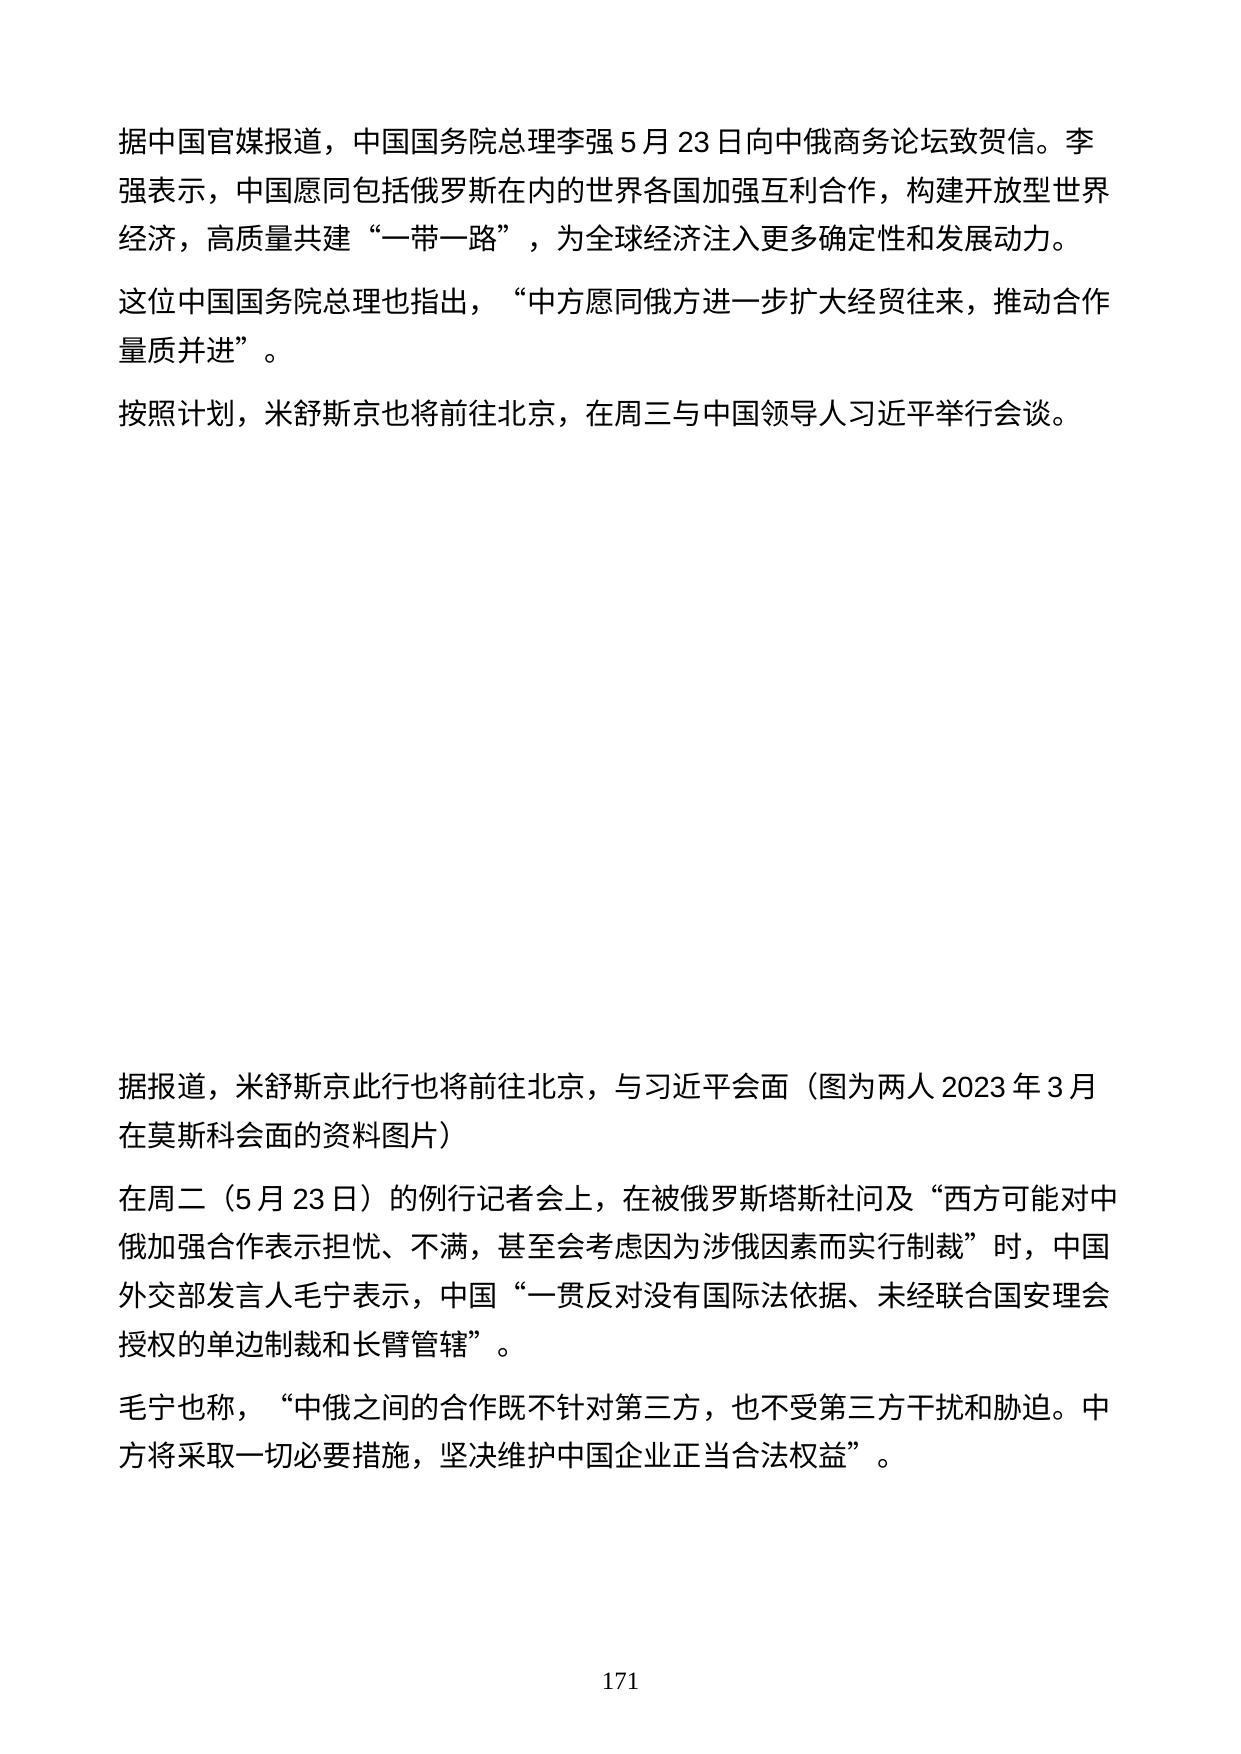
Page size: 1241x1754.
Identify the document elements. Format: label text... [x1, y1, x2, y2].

text 据报道，米舒斯京此行也将前往北京，与习近平会面（图为两人2023年3月在莫斯科会面的资料图片） [118, 1064, 1122, 1154]
text 这位中国国务院总理也指出，“中方愿同俄方进一步扩大经贸往来，推动合作量质并进”。 [118, 279, 1122, 369]
text 按照计划，米舒斯京也将前往北京，在周三与中国领导人习近平举行会谈。 [118, 390, 1122, 433]
text 在周二（5月23日）的例行记者会上，在被俄罗斯塔斯社问及“西方可能对中俄加强合作表示担忧、不满，甚至会考虑因为涉俄因素而实行制裁”时，中国外交部发言人毛宁表示，中国“一贯反对没有国际法依据、未经联合国安理会授权的单边制裁和长臂管辖”。 [118, 1175, 1122, 1363]
text 据中国官媒报道，中国国务院总理李强5月23日向中俄商务论坛致贺信。李强表示，中国愿同包括俄罗斯在内的世界各国加强互利合作，构建开放型世界经济，高质量共建“一带一路”，为全球经济注入更多确定性和发展动力。 [118, 118, 1122, 258]
text 毛宁也称，“中俄之间的合作既不针对第三方，也不受第三方干扰和胁迫。中方将采取一切必要措施，坚决维护中国企业正当合法权益”。 [118, 1384, 1122, 1475]
